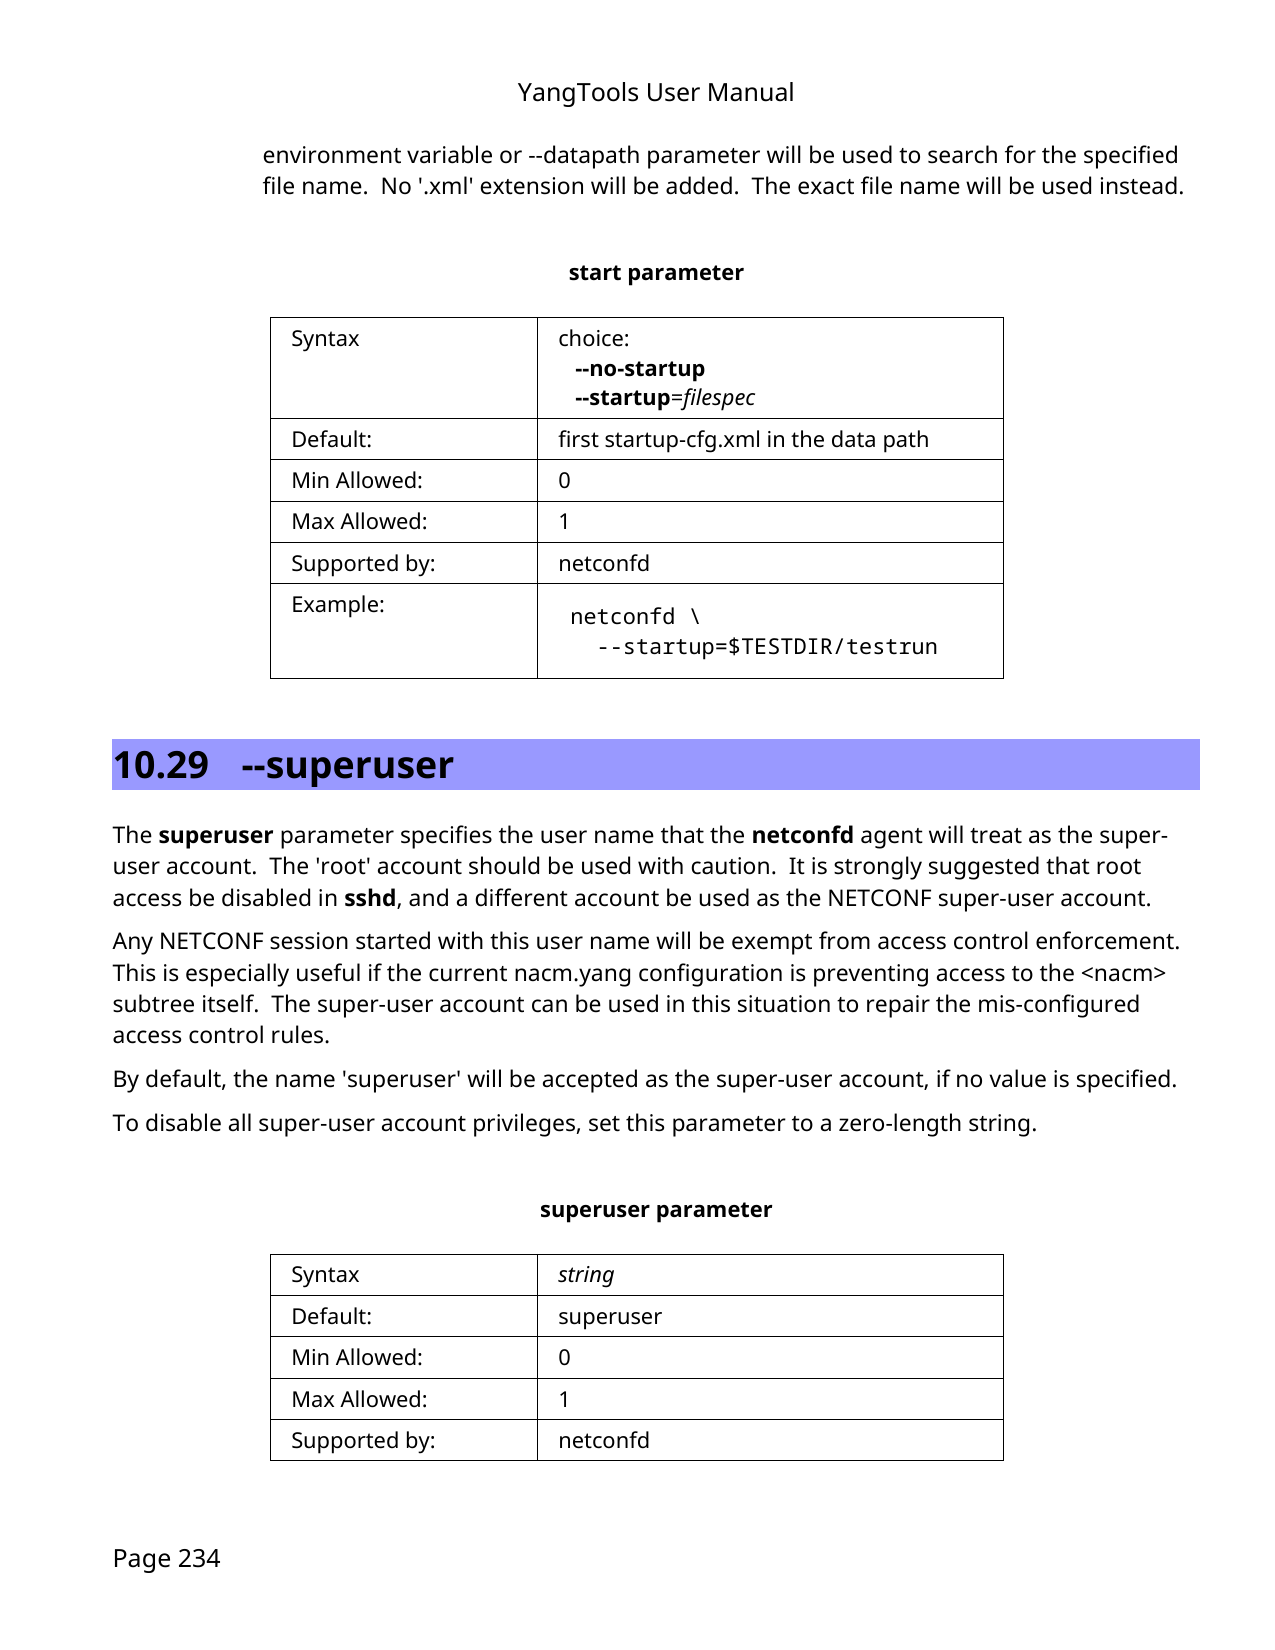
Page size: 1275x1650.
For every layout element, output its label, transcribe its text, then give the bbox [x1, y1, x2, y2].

table_cell Min Allowed: [271, 1337, 537, 1378]
table_cell Max Allowed: [271, 1379, 537, 1419]
table_cell 1 [538, 502, 1003, 542]
text The superuser parameter specifies the user name that the netconfd agent will treat as the super-user account. The 'root' account should be used with caution. It is strongly suggested that root access be disabled in sshd, and a different account be used as the NETCONF super-user account. [112, 819, 1200, 913]
table_header Syntax [271, 1255, 537, 1295]
table_header string [538, 1255, 1003, 1295]
text By default, the name 'superuser' will be accepted as the super-user account, if no value is specified. [112, 1063, 1200, 1094]
table_cell Example: [271, 584, 537, 678]
table_cell Supported by: [271, 543, 537, 583]
table_cell superuser [538, 1296, 1003, 1336]
table_cell netconfd [538, 543, 1003, 583]
text Any NETCONF session started with this user name will be exempt from access control enforcement. This is especially useful if the current nacm.yang configuration is preventing access to the <nacm> subtree itself. The super-user account can be used in this situation to repair the mis-configured access control rules. [112, 925, 1200, 1050]
table_cell 0 [538, 460, 1003, 501]
table_cell Min Allowed: [271, 460, 537, 501]
table_header choice: --no-startup --startup=filespec [538, 318, 1003, 418]
subtitle superuser parameter [127, 1194, 1185, 1224]
list environment variable or --datapath parameter will be used to search for the specified file name. No '.xml' extension will be added. The exact file name will be used instead. [225, 138, 1200, 201]
table_cell netconfd \ --startup=$TESTDIR/testrun [538, 584, 1003, 678]
subtitle --superuser [112, 739, 1200, 790]
table_cell 0 [538, 1337, 1003, 1378]
table_cell Max Allowed: [271, 502, 537, 542]
table_header Syntax [271, 318, 537, 418]
table_cell first startup-cfg.xml in the data path [538, 419, 1003, 459]
table_cell Default: [271, 1296, 537, 1336]
table_cell 1 [538, 1379, 1003, 1419]
subtitle start parameter [127, 257, 1185, 287]
table_cell Supported by: [271, 1420, 537, 1460]
table_cell netconfd [538, 1420, 1003, 1460]
table_cell Default: [271, 419, 537, 459]
text To disable all super-user account privileges, set this parameter to a zero-length string. [112, 1107, 1200, 1138]
